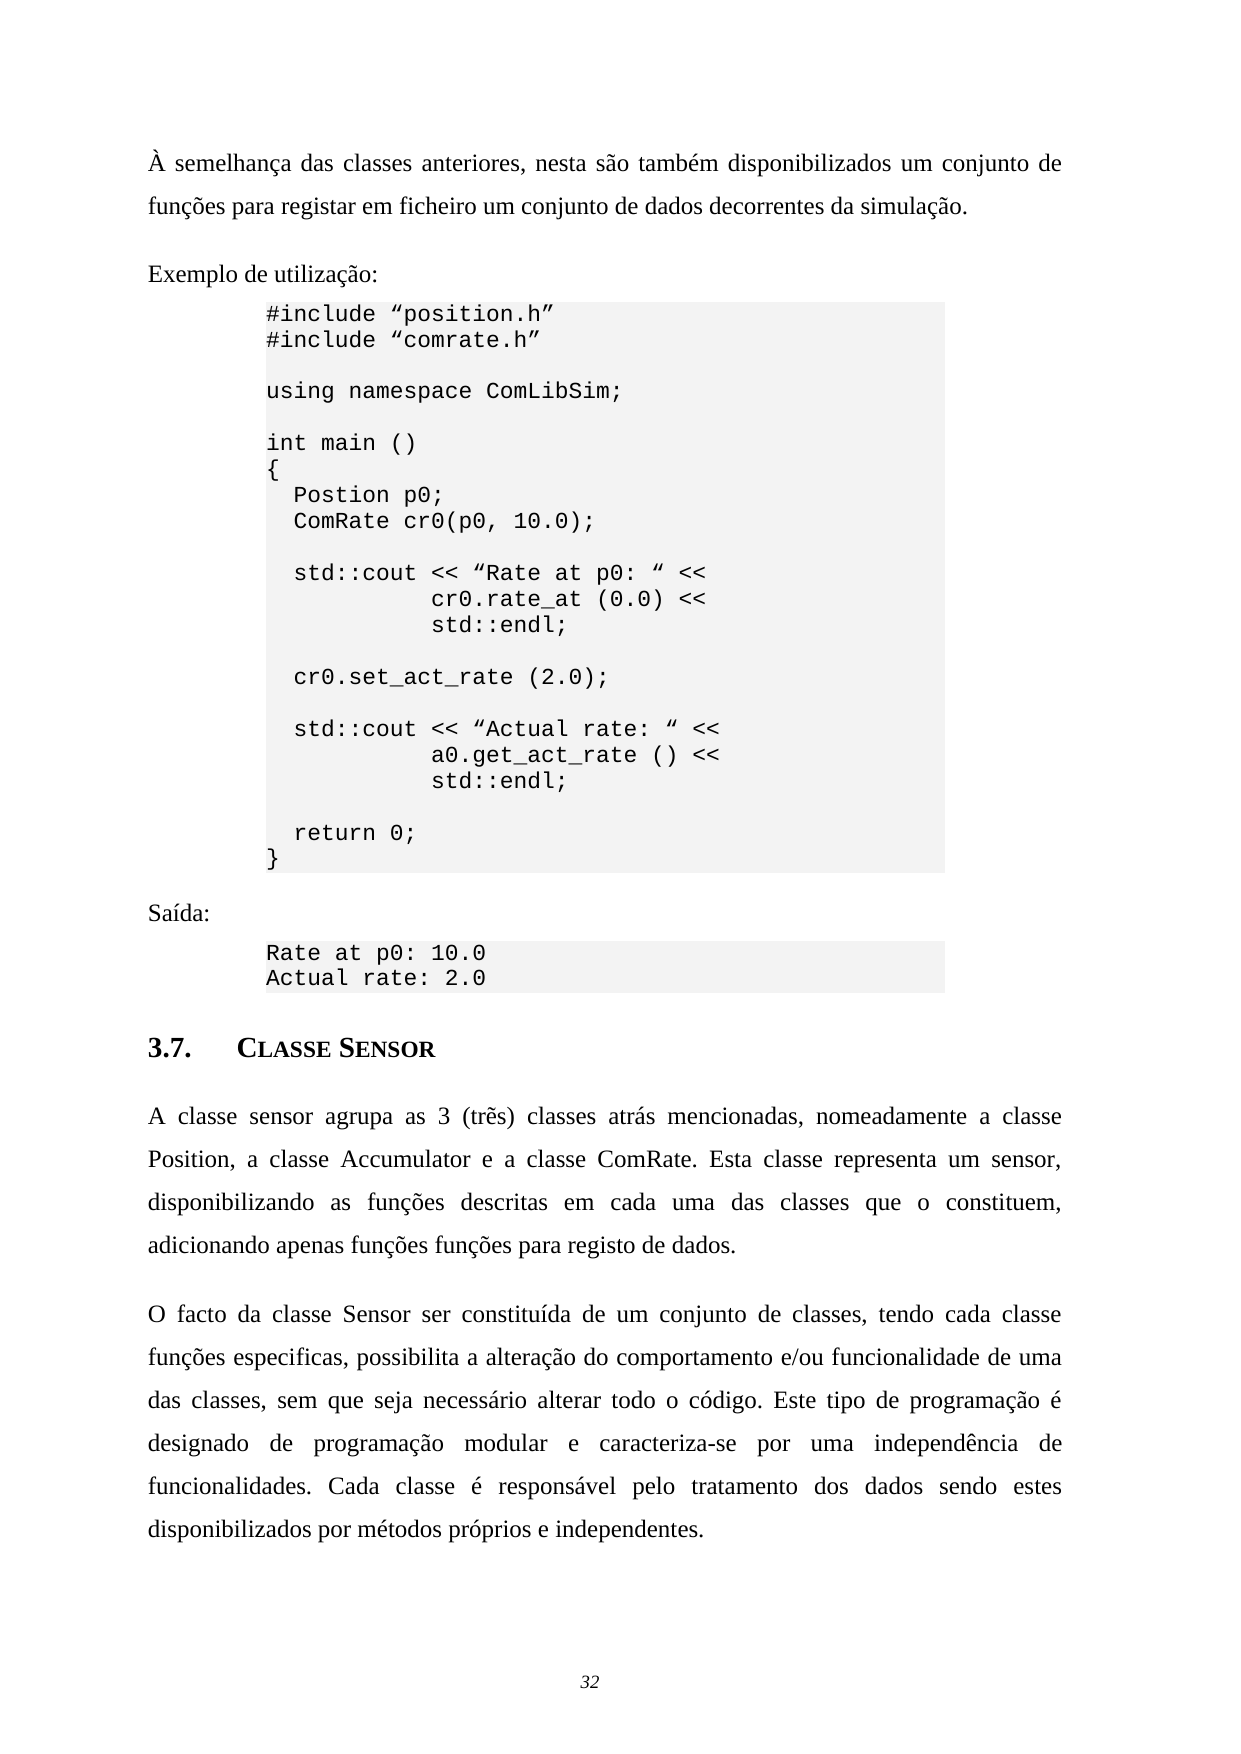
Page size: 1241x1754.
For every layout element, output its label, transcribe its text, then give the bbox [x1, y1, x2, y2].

text ComRate cr0(p0, 10.0); [266, 509, 945, 536]
text cr0.set_act_rate (2.0); [266, 665, 945, 691]
text } [266, 847, 945, 873]
text Actual rate: 2.0 [266, 967, 945, 993]
text Rate at p0: 10.0 [266, 941, 945, 967]
text Exemplo de utilização: [148, 259, 1063, 288]
text O facto da classe Sensor ser constituída de um conjunto de classes, tendo cada classe funções especificas, possibilita a alteração do comportamento e/ou funcionalidade de uma das classes, sem que seja necessário alterar todo o código. Este tipo de programação é designado de programação modular e caracteriza-se por uma independência de funcionalidades. Cada classe é responsável pelo tratamento dos dados sendo estes disponibilizados por métodos próprios e independentes. [148, 1299, 1063, 1543]
text Saída: [148, 898, 1063, 926]
text std::endl; [266, 769, 945, 795]
text a0.get_act_rate () << [266, 743, 945, 769]
text return 0; [266, 821, 945, 847]
text using namespace ComLibSim; [266, 380, 945, 406]
text Postion p0; [266, 484, 945, 509]
text À semelhança das classes anteriores, nesta são também disponibilizados um conjunto de funções para registar em ficheiro um conjunto de dados decorrentes da simulação. [148, 148, 1063, 219]
text #include “position.h” [266, 302, 945, 328]
text std::endl; [266, 613, 945, 639]
text int main () [266, 432, 945, 458]
text #include “comrate.h” [266, 328, 945, 354]
text std::cout << “Rate at p0: “ << [266, 561, 945, 587]
list Classe Sensor [148, 1030, 1063, 1064]
text cr0.rate_at (0.0) << [266, 587, 945, 613]
text A classe sensor agrupa as 3 (trẽs) classes atrás mencionadas, nomeadamente a classe Position, a classe Accumulator e a classe ComRate. Esta classe representa um sensor, disponibilizando as funções descritas em cada uma das classes que o constituem, adicionando apenas funções funções para registo de dados. [148, 1101, 1063, 1259]
text std::cout << “Actual rate: “ << [266, 717, 945, 743]
text { [266, 458, 945, 484]
